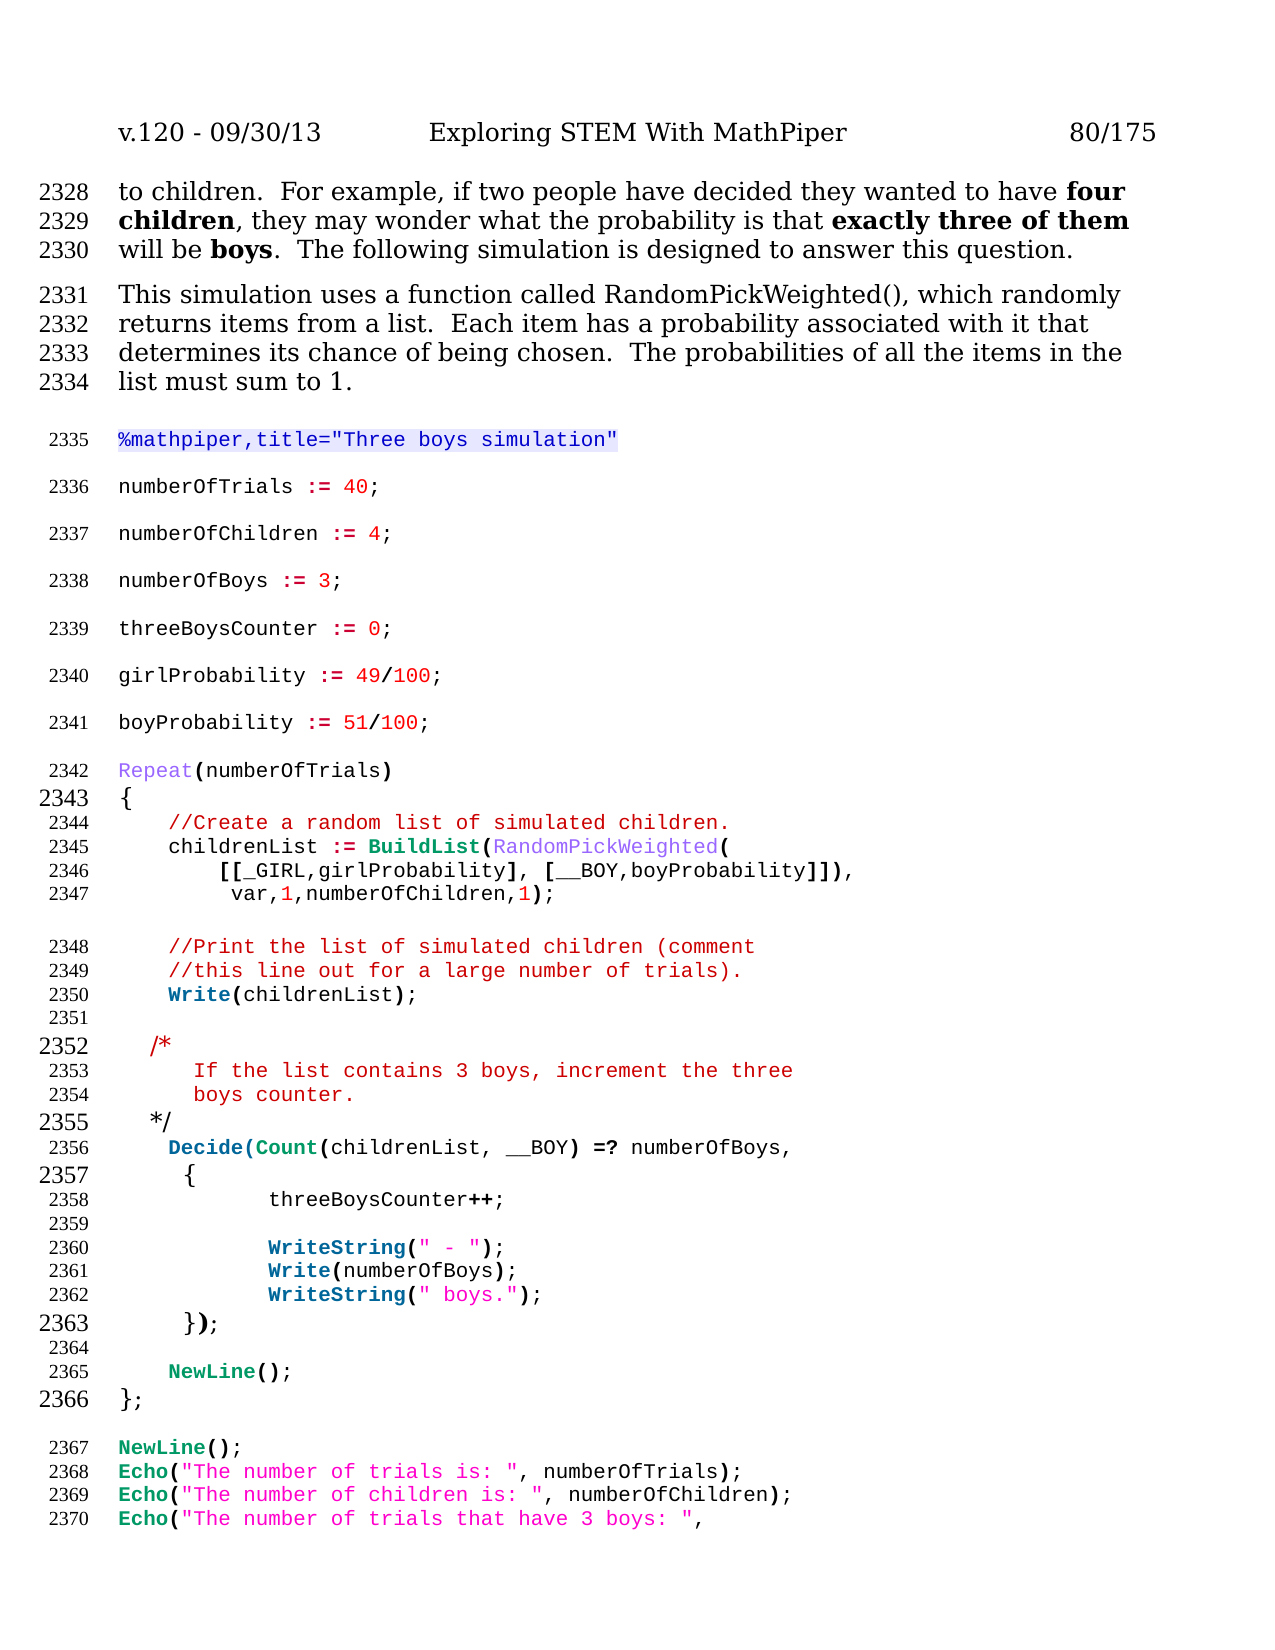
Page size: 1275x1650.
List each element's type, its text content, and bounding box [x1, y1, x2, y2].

text Repeat(numberOfTrials) [118, 759, 1157, 783]
text This simulation uses a function called RandomPickWeighted(), which randomly returns items from a list. Each item has a probability associated with it that determines its chance of being chosen. The probabilities of all the items in the list must sum to 1. [118, 280, 1157, 397]
text Echo("The number of children is: ", numberOfChildren); [118, 1484, 1157, 1508]
text Write(numberOfBoys); [118, 1260, 1157, 1284]
text If the list contains 3 boys, increment the three [118, 1060, 1157, 1084]
text NewLine(); [118, 1437, 1157, 1461]
text numberOfChildren := 4; [118, 523, 1157, 547]
text boys counter. [118, 1084, 1157, 1107]
text girlProbability := 49/100; [118, 665, 1157, 689]
text WriteString(" boys."); [118, 1284, 1157, 1308]
text //this line out for a large number of trials). [118, 960, 1157, 984]
text }; [118, 1384, 1157, 1413]
text to children. For example, if two people have decided they wanted to have four children, they may wonder what the probability is that exactly three of them will be boys. The following simulation is designed to answer this question. [118, 177, 1157, 265]
text NewLine(); [118, 1361, 1157, 1384]
text Write(childrenList); [118, 984, 1157, 1007]
text boyProbability := 51/100; [118, 712, 1157, 736]
text threeBoysCounter++; [118, 1189, 1157, 1213]
text WriteString(" - "); [118, 1237, 1157, 1260]
text Echo("The number of trials is: ", numberOfTrials); [118, 1461, 1157, 1484]
text //Print the list of simulated children (comment [118, 936, 1157, 960]
text { [118, 783, 1157, 812]
text childrenList := BuildList(RandomPickWeighted( [118, 836, 1157, 860]
text /* [118, 1031, 1157, 1060]
text { [118, 1160, 1157, 1189]
text */ [118, 1107, 1157, 1137]
text threeBoysCounter := 0; [118, 618, 1157, 641]
text %mathpiper,title="Three boys simulation" [118, 428, 1157, 452]
text }); [118, 1308, 1157, 1337]
text Decide(Count(childrenList, __BOY) =? numberOfBoys, [118, 1137, 1157, 1160]
text [[_GIRL,girlProbability], [__BOY,boyProbability]]), [118, 860, 1157, 883]
text //Create a random list of simulated children. [118, 812, 1157, 836]
text Echo("The number of trials that have 3 boys: ", [118, 1508, 1157, 1532]
text var,1,numberOfChildren,1); [118, 883, 1157, 907]
text numberOfTrials := 40; [118, 476, 1157, 499]
text numberOfBoys := 3; [118, 570, 1157, 594]
